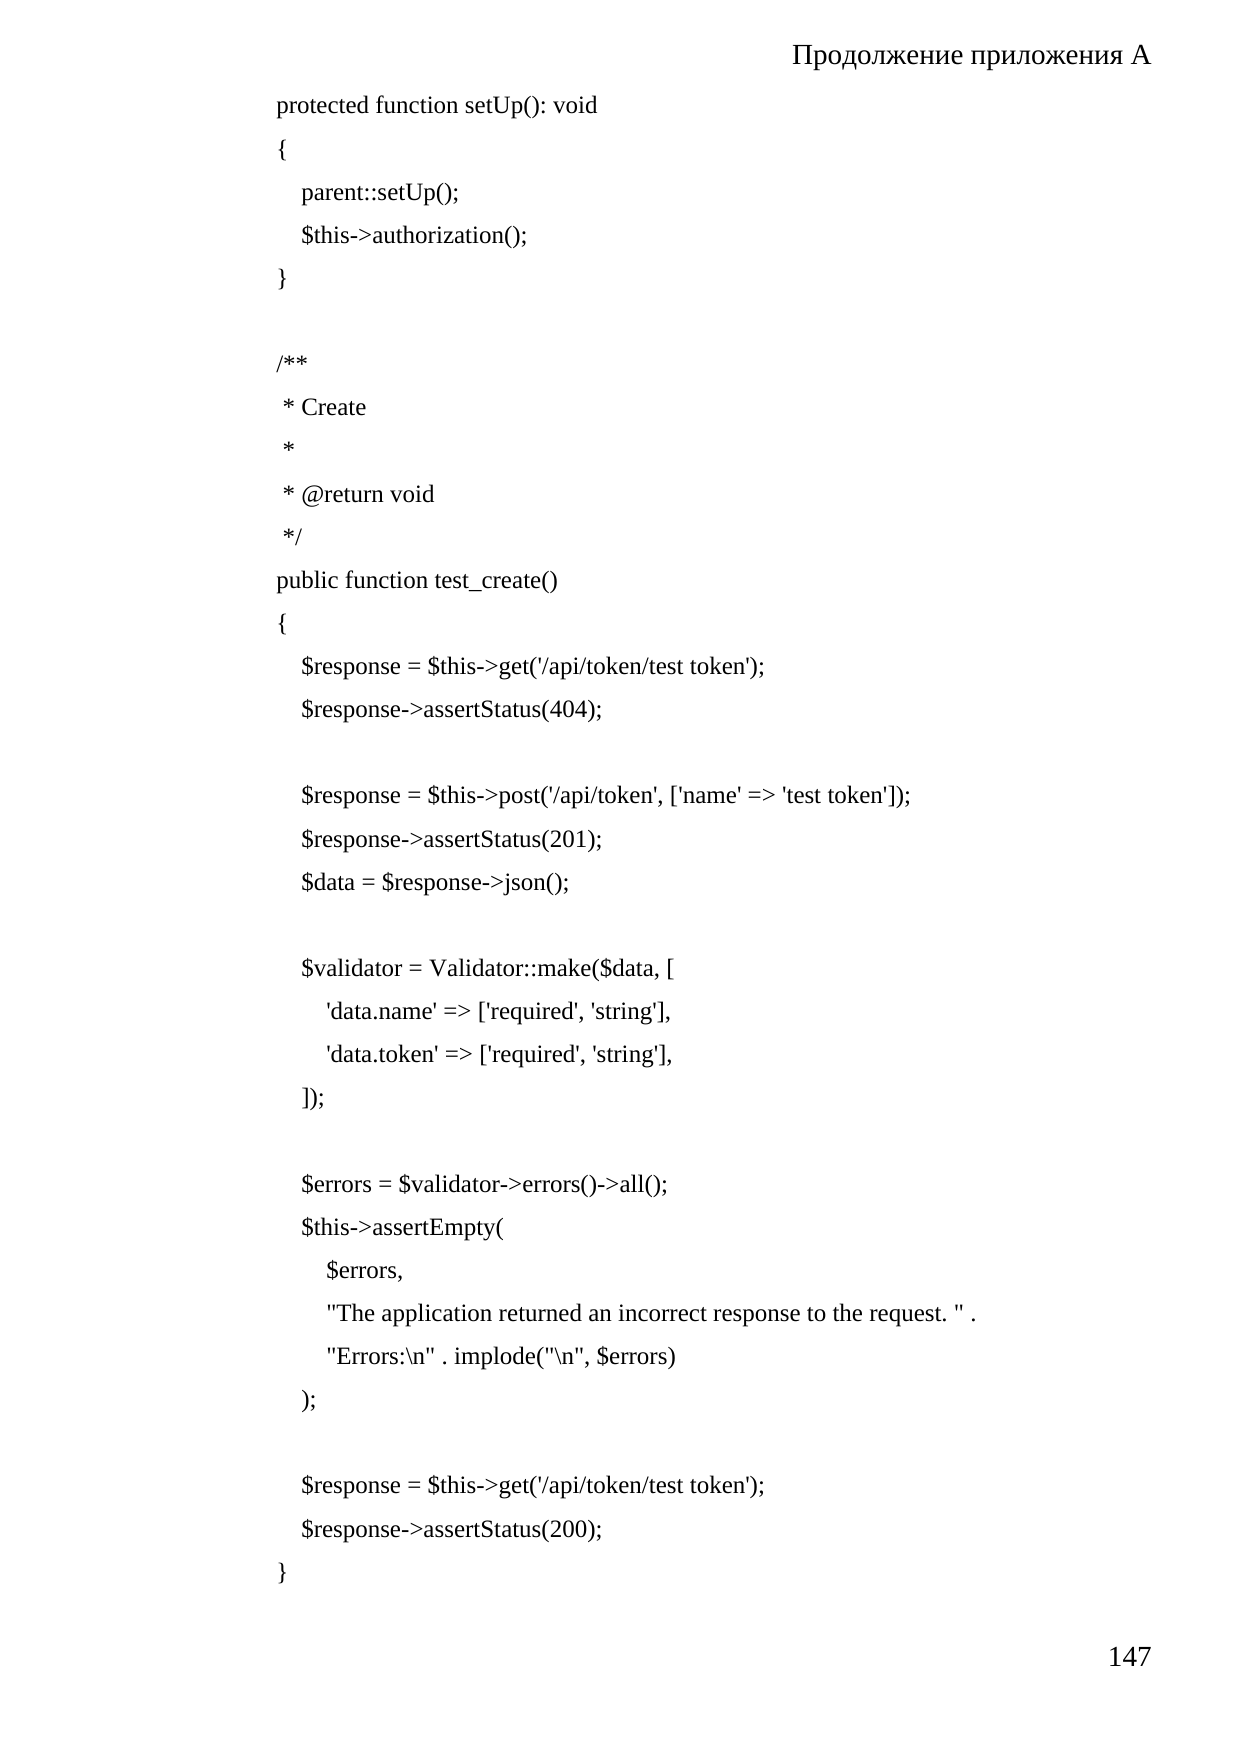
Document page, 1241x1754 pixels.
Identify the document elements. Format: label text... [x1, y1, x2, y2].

text $validator = Validator::make($data, [ [177, 953, 1152, 982]
text * @return void [177, 479, 1152, 507]
text "Errors:\n" . implode("\n", $errors) [177, 1341, 1152, 1370]
text $data = $response->json(); [177, 867, 1152, 896]
text { [177, 134, 1152, 162]
text $this->assertEmpty( [177, 1212, 1152, 1241]
text } [177, 263, 1152, 292]
text protected function setUp(): void [177, 91, 1152, 119]
text /** [177, 349, 1152, 378]
text { [177, 608, 1152, 637]
text $errors = $validator->errors()->all(); [177, 1169, 1152, 1197]
text $response->assertStatus(201); [177, 824, 1152, 852]
text $errors, [177, 1255, 1152, 1284]
text 'data.name' => ['required', 'string'], [177, 996, 1152, 1025]
text ]); [177, 1082, 1152, 1111]
text $response->assertStatus(200); [177, 1514, 1152, 1542]
text ); [177, 1384, 1152, 1413]
text $response->assertStatus(404); [177, 694, 1152, 723]
text */ [177, 522, 1152, 551]
text $this->authorization(); [177, 220, 1152, 249]
text parent::setUp(); [177, 177, 1152, 206]
text * Create [177, 392, 1152, 421]
text "The application returned an incorrect response to the request. " . [177, 1298, 1152, 1327]
text public function test_create() [177, 565, 1152, 594]
text $response = $this->get('/api/token/test token'); [177, 1471, 1152, 1499]
text } [177, 1557, 1152, 1586]
text * [177, 436, 1152, 464]
text 'data.token' => ['required', 'string'], [177, 1039, 1152, 1068]
text $response = $this->get('/api/token/test token'); [177, 651, 1152, 680]
text $response = $this->post('/api/token', ['name' => 'test token']); [177, 781, 1152, 809]
